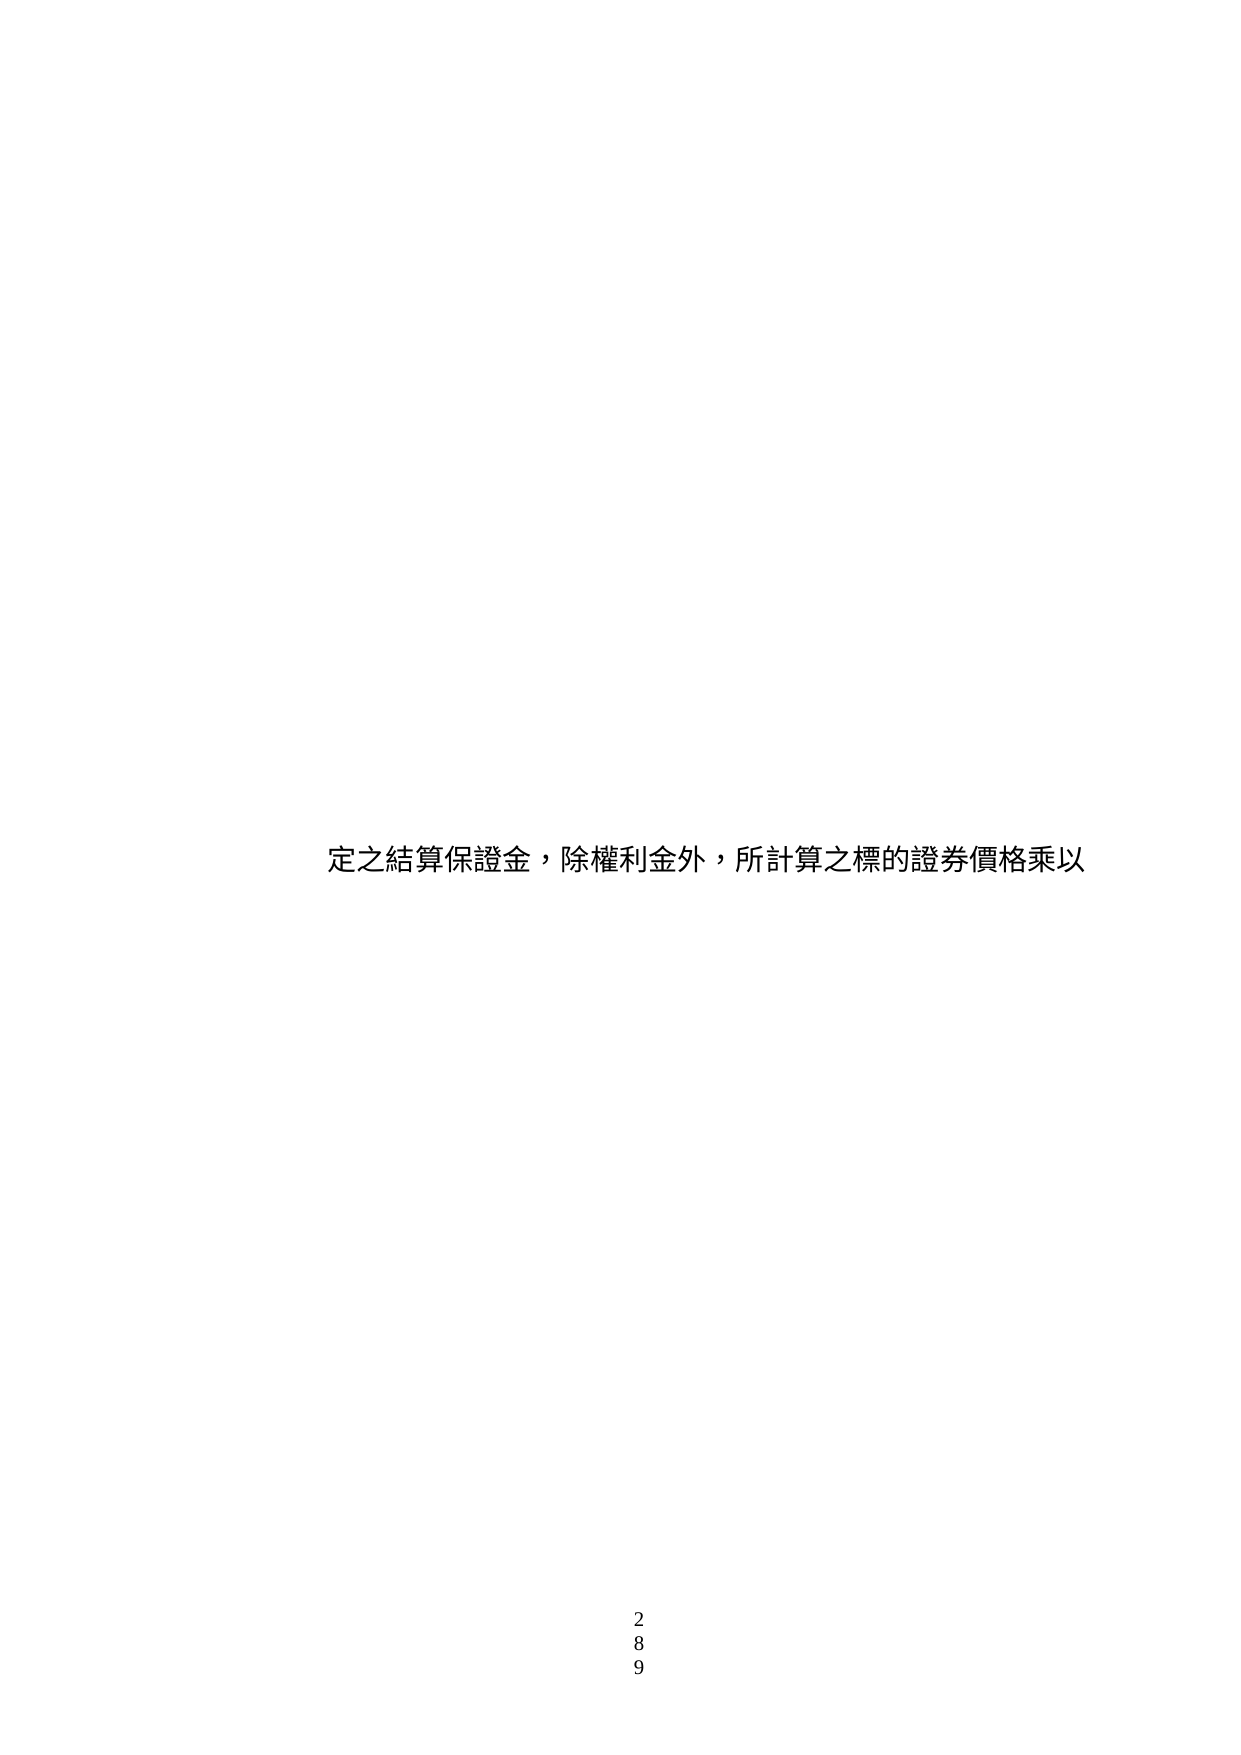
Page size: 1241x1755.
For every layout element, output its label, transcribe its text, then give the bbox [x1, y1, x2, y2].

text 定之結算保證金，除權利金外，所計算之標的證券價格乘以 [327, 816, 1106, 879]
